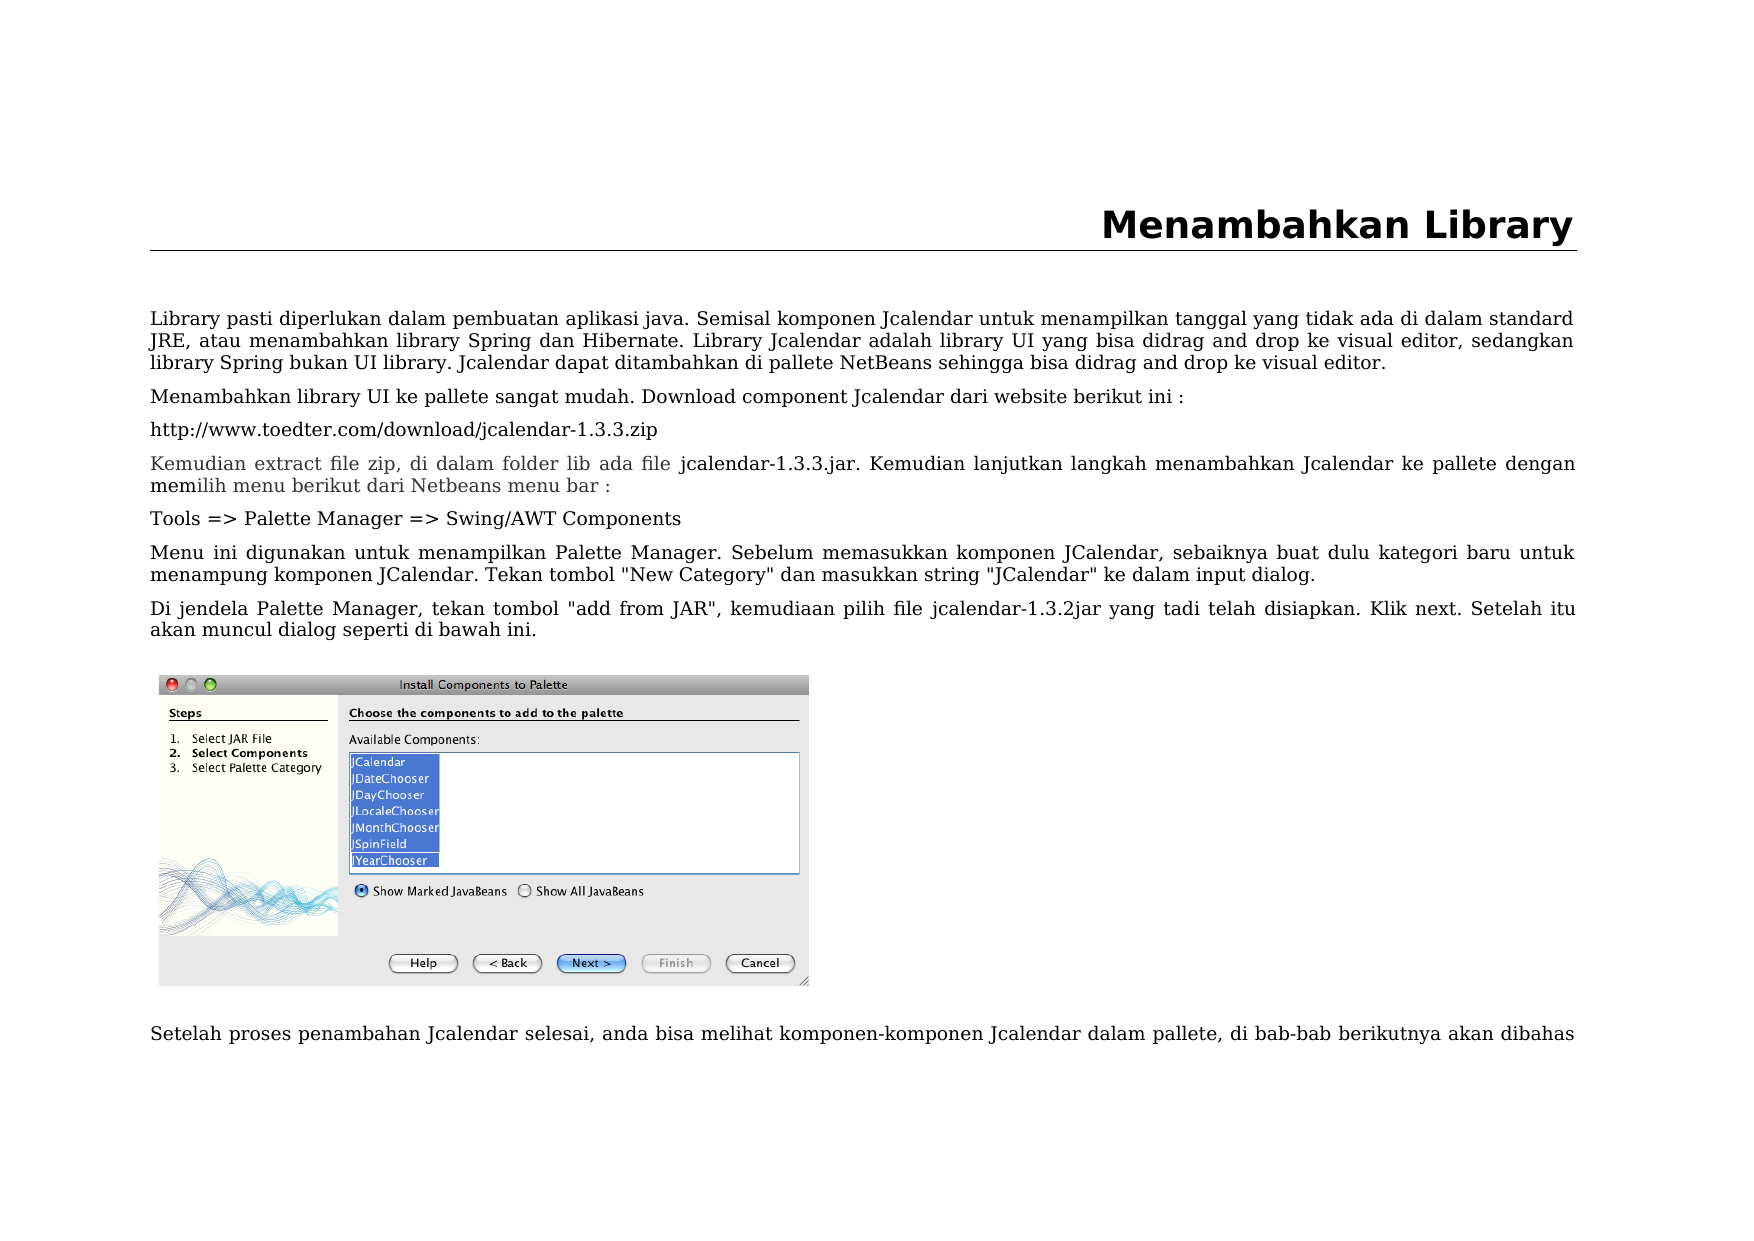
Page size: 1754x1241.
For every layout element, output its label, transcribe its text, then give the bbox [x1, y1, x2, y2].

text Menu ini digunakan untuk menampilkan Palette Manager. Sebelum memasukkan komponen JCalendar, sebaiknya buat dulu kategori baru untuk menampung komponen JCalendar. Tekan tombol "New Category" dan masukkan string "JCalendar" ke dalam input dialog. [150, 542, 1577, 586]
picture [158, 675, 809, 986]
text Kemudian extract file zip, di dalam folder lib ada file jcalendar-1.3.3.jar. Kemudian lanjutkan langkah menambahkan Jcalendar ke pallete dengan memilih menu berikut dari Netbeans menu bar : [150, 453, 1577, 497]
text Menambahkan library UI ke pallete sangat mudah. Download component Jcalendar dari website berikut ini : [150, 386, 1577, 407]
subtitle Menambahkan Library [150, 201, 1577, 250]
text Di jendela Palette Manager, tekan tombol "add from JAR", kemudiaan pilih file jcalendar-1.3.2jar yang tadi telah disiapkan. Klik next. Setelah itu akan muncul dialog seperti di bawah ini. [150, 598, 1577, 641]
text Library pasti diperlukan dalam pembuatan aplikasi java. Semisal komponen Jcalendar untuk menampilkan tanggal yang tidak ada di dalam standard JRE, atau menambahkan library Spring dan Hibernate. Library Jcalendar adalah library UI yang bisa didrag and drop ke visual editor, sedangkan library Spring bukan UI library. Jcalendar dapat ditambahkan di pallete NetBeans sehingga bisa didrag and drop ke visual editor. [150, 308, 1577, 374]
text Tools => Palette Manager => Swing/AWT Components [150, 508, 1577, 530]
text Setelah proses penambahan Jcalendar selesai, anda bisa melihat komponen-komponen Jcalendar dalam pallete, di bab-bab berikutnya akan dibahas [150, 1023, 1577, 1045]
text http://www.toedter.com/download/jcalendar-1.3.3.zip [150, 419, 1577, 441]
